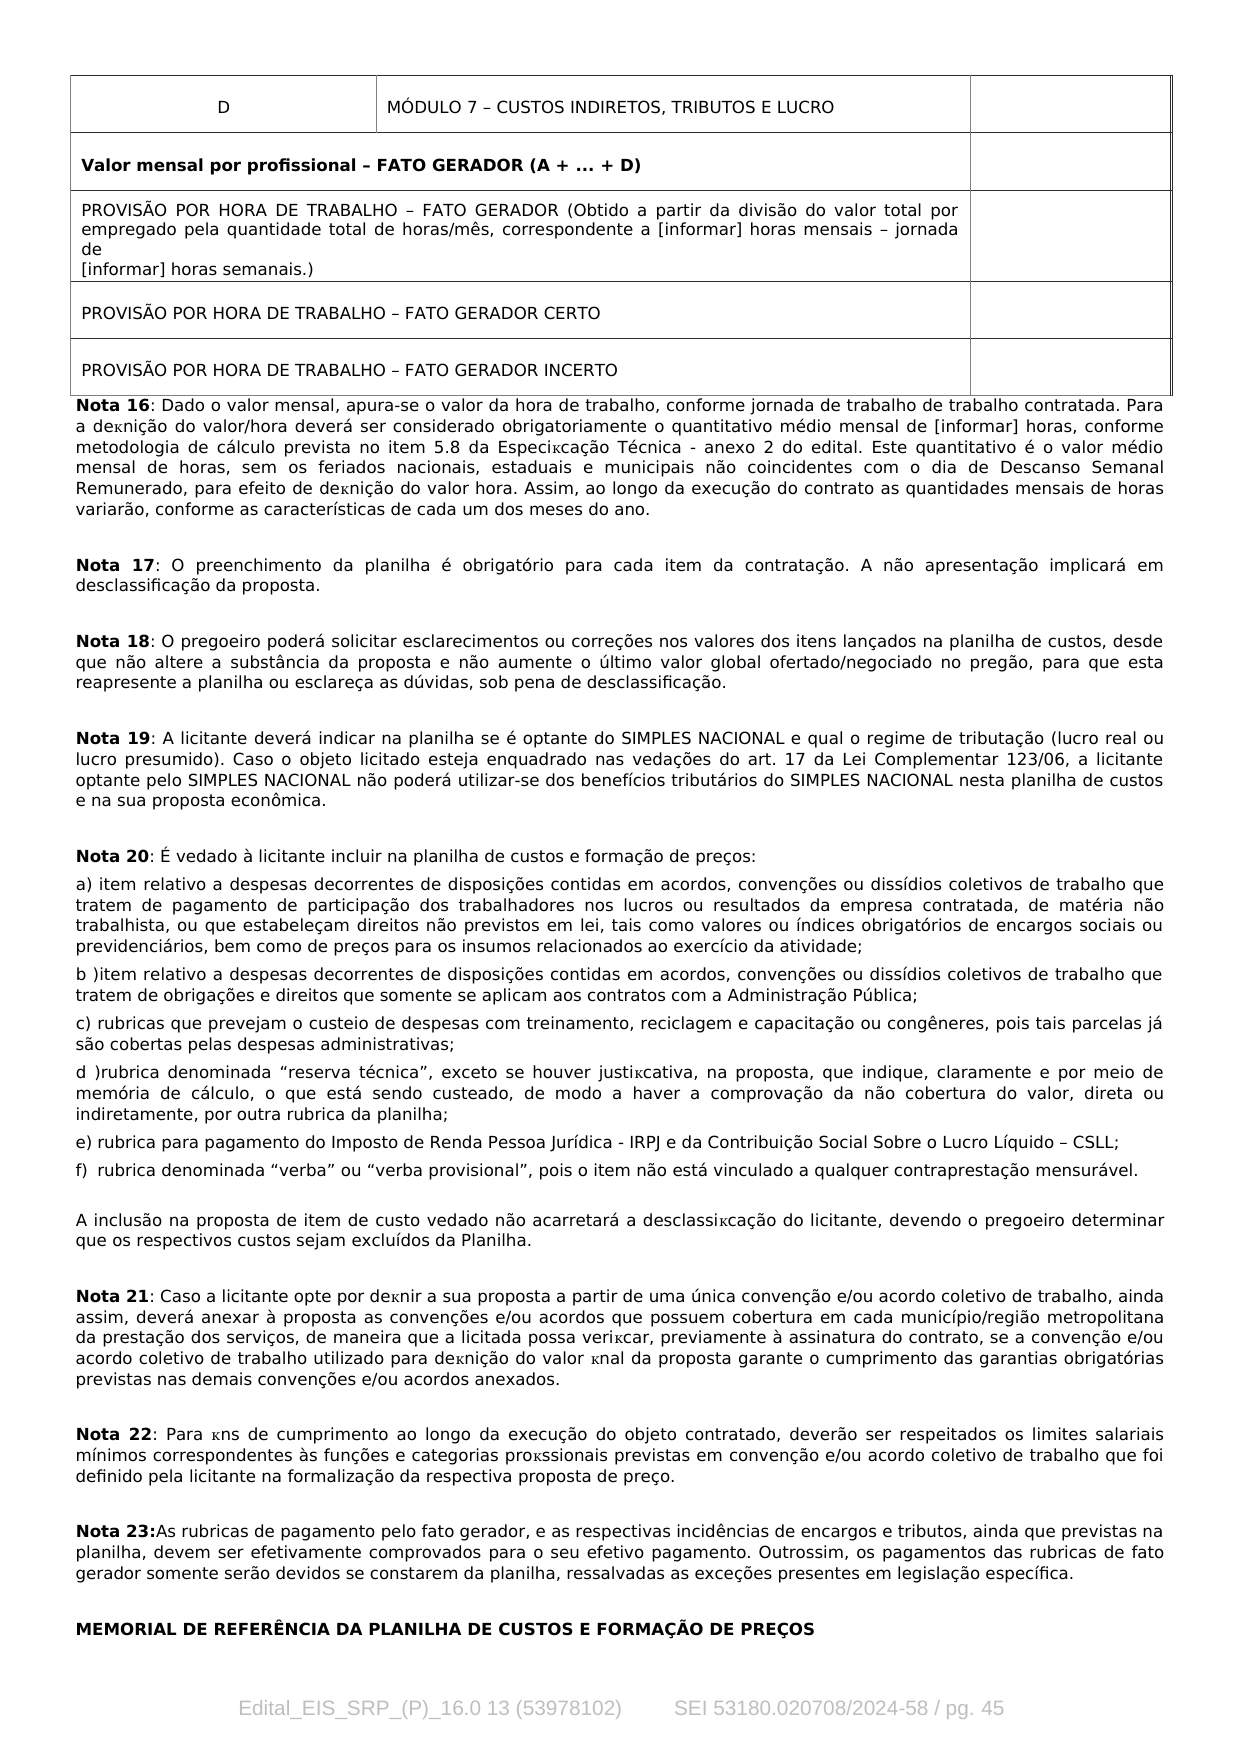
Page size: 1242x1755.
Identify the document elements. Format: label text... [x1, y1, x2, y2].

table_cell [971, 133, 1170, 189]
table_cell MÓDULO 7 – CUSTOS INDIRETOS, TRIBUTOS E LUCRO [377, 76, 970, 132]
text Nota 17: O preenchimento da planilha é obrigatório para cada item da contratação. A não apresentação implicará em desclassificação da proposta. [75, 556, 1165, 596]
text Nota 23:As rubricas de pagamento pelo fato gerador, e as respectivas incidências de encargos e tributos, ainda que previstas na planilha, devem ser efetivamente comprovados para o seu efetivo pagamento. Outrossim, os pagamentos das rubricas de fato gerador somente serão devidos se constarem da planilha, ressalvadas as exceções presentes em legislação específica. [75, 1522, 1165, 1583]
text Nota 19: A licitante deverá indicar na planilha se é optante do SIMPLES NACIONAL e qual o regime de tributação (lucro real ou lucro presumido). Caso o objeto licitado esteja enquadrado nas vedações do art. 17 da Lei Complementar 123/06, a licitante optante pelo SIMPLES NACIONAL não poderá utilizar-se dos benefícios tributários do SIMPLES NACIONAL nesta planilha de custos e na sua proposta econômica. [75, 729, 1165, 811]
table_cell [971, 191, 1170, 281]
text d )rubrica denominada “reserva técnica”, exceto se houver justicativa, na proposta, que indique, claramente e por meio de memória de cálculo, o que está sendo custeado, de modo a haver a comprovação da não cobertura do valor, direta ou indiretamente, por outra rubrica da planilha; [75, 1063, 1165, 1124]
text MEMORIAL DE REFERÊNCIA DA PLANILHA DE CUSTOS E FORMAÇÃO DE PREÇOS [75, 1619, 1171, 1639]
text Nota 16: Dado o valor mensal, apura-se o valor da hora de trabalho, conforme jornada de trabalho de trabalho contratada. Para a denição do valor/hora deverá ser considerado obrigatoriamente o quantitativo médio mensal de [informar] horas, conforme metodologia de cálculo prevista no item 5.8 da Especicação Técnica - anexo 2 do edital. Este quantitativo é o valor médio mensal de horas, sem os feriados nacionais, estaduais e municipais não coincidentes com o dia de Descanso Semanal Remunerado, para efeito de denição do valor hora. Assim, ao longo da execução do contrato as quantidades mensais de horas variarão, conforme as características de cada um dos meses do ano. [75, 396, 1165, 519]
table_cell Valor mensal por profissional – FATO GERADOR (A + ... + D) [71, 133, 970, 189]
table_cell [971, 339, 1170, 395]
text a) item relativo a despesas decorrentes de disposições contidas em acordos, convenções ou dissídios coletivos de trabalho que tratem de pagamento de participação dos trabalhadores nos lucros ou resultados da empresa contratada, de matéria não trabalhista, ou que estabeleçam direitos não previstos em lei, tais como valores ou índices obrigatórios de encargos sociais ou previdenciários, bem como de preços para os insumos relacionados ao exercício da atividade; [75, 875, 1165, 956]
list rubrica para pagamento do Imposto de Renda Pessoa Jurídica - IRPJ e da Contribuição Social Sobre o Lucro Líquido – CSLL; [75, 1132, 1165, 1152]
text Nota 21: Caso a licitante opte por denir a sua proposta a partir de uma única convenção e/ou acordo coletivo de trabalho, ainda assim, deverá anexar à proposta as convenções e/ou acordos que possuem cobertura em cada município/região metropolitana da prestação dos serviços, de maneira que a licitada possa vericar, previamente à assinatura do contrato, se a convenção e/ou acordo coletivo de trabalho utilizado para denição do valor nal da proposta garante o cumprimento das garantias obrigatórias previstas nas demais convenções e/ou acordos anexados. [75, 1287, 1165, 1389]
table_cell [971, 282, 1170, 338]
text Nota 22: Para ns de cumprimento ao longo da execução do objeto contratado, deverão ser respeitados os limites salariais mínimos correspondentes às funções e categorias prossionais previstas em convenção e/ou acordo coletivo de trabalho que foi definido pela licitante na formalização da respectiva proposta de preço. [75, 1425, 1165, 1486]
table_cell D [71, 76, 376, 132]
text Nota 18: O pregoeiro poderá solicitar esclarecimentos ou correções nos valores dos itens lançados na planilha de custos, desde que não altere a substância da proposta e não aumente o último valor global ofertado/negociado no pregão, para que esta reapresente a planilha ou esclareça as dúvidas, sob pena de desclassificação. [75, 632, 1165, 693]
list rubrica denominada “verba” ou “verba provisional”, pois o item não está vinculado a qualquer contraprestação mensurável. [75, 1160, 1165, 1180]
text c) rubricas que prevejam o custeio de despesas com treinamento, reciclagem e capacitação ou congêneres, pois tais parcelas já são cobertas pelas despesas administrativas; [75, 1014, 1165, 1054]
text A inclusão na proposta de item de custo vedado não acarretará a desclassicação do licitante, devendo o pregoeiro determinar que os respectivos custos sejam excluídos da Planilha. [75, 1210, 1165, 1251]
table_cell PROVISÃO POR HORA DE TRABALHO – FATO GERADOR (Obtido a partir da divisão do valor total por empregado pela quantidade total de horas/mês, correspondente a [informar] horas mensais – jornada de [informar] horas semanais.) [71, 191, 970, 281]
table_cell PROVISÃO POR HORA DE TRABALHO – FATO GERADOR CERTO [71, 282, 970, 338]
table_cell [971, 76, 1170, 132]
text Nota 20: É vedado à licitante incluir na planilha de custos e formação de preços: [75, 847, 1165, 866]
table_cell PROVISÃO POR HORA DE TRABALHO – FATO GERADOR INCERTO [71, 339, 970, 395]
text b )item relativo a despesas decorrentes de disposições contidas em acordos, convenções ou dissídios coletivos de trabalho que tratem de obrigações e direitos que somente se aplicam aos contratos com a Administração Pública; [75, 965, 1165, 1005]
